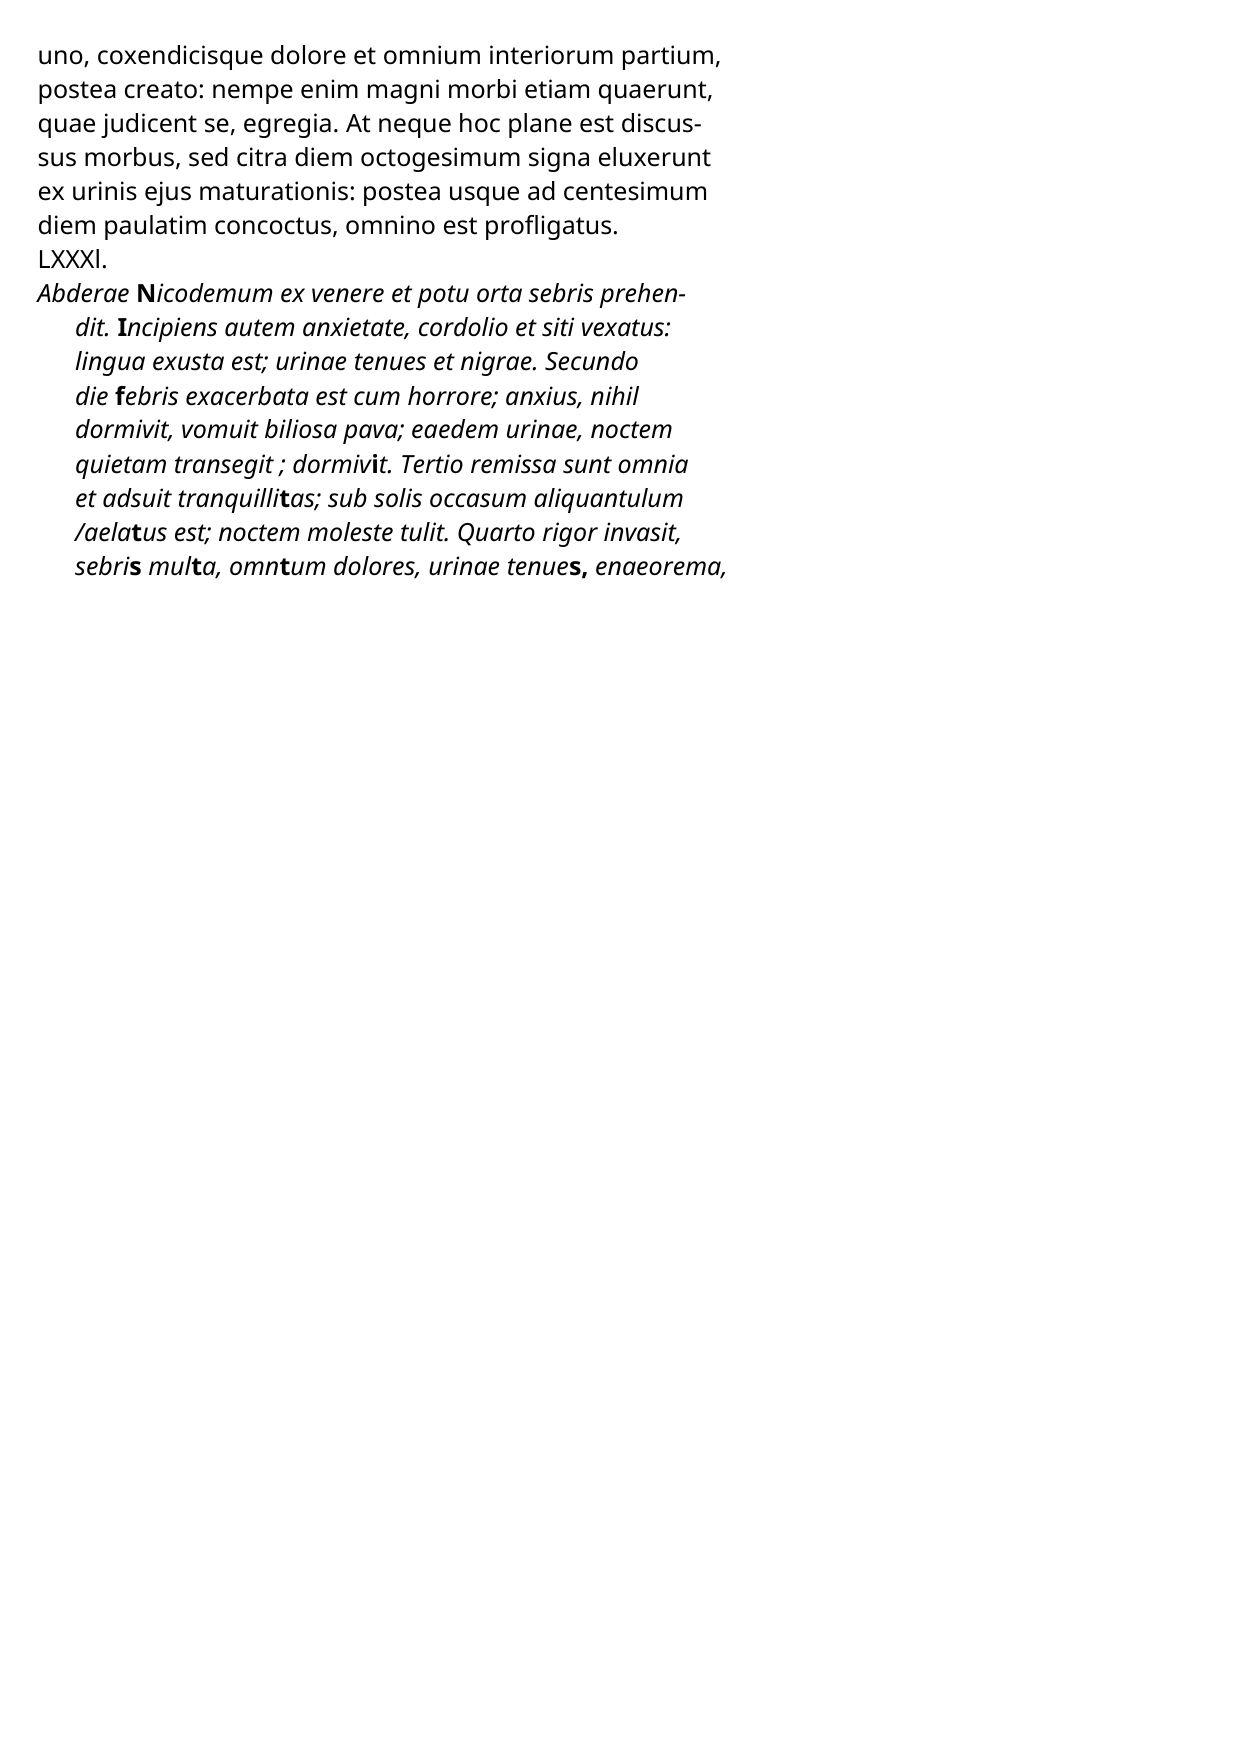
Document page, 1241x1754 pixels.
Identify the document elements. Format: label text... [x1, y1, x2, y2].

text uno, coxendicisque dolore et omnium interiorum partium, postea creato: nempe enim magni morbi etiam quaerunt, quae judicent se, egregia. At neque hoc plane est discus- sus morbus, sed citra diem octogesimum signa eluxerunt ex urinis ejus maturationis: postea usque ad centesimum diem paulatim concoctus, omnino est profligatus. [37, 37, 1203, 242]
text Abderae Nicodemum ex venere et potu orta sebris prehen- dit. Incipiens autem anxietate, cordolio et siti vexatus: lingua exusta est; urinae tenues et nigrae. Secundo die febris exacerbata est cum horrore; anxius, nihil dormivit, vomuit biliosa pava; eaedem urinae, noctem quietam transegit ; dormivit. Tertio remissa sunt omnia et adsuit tranquillitas; sub solis occasum aliquantulum /aelatus est; noctem moleste tulit. Quarto rigor invasit, sebris multa, omntum dolores, urinae tenues, enaeorema, [37, 276, 1203, 582]
text LXXXl. [37, 242, 1203, 276]
